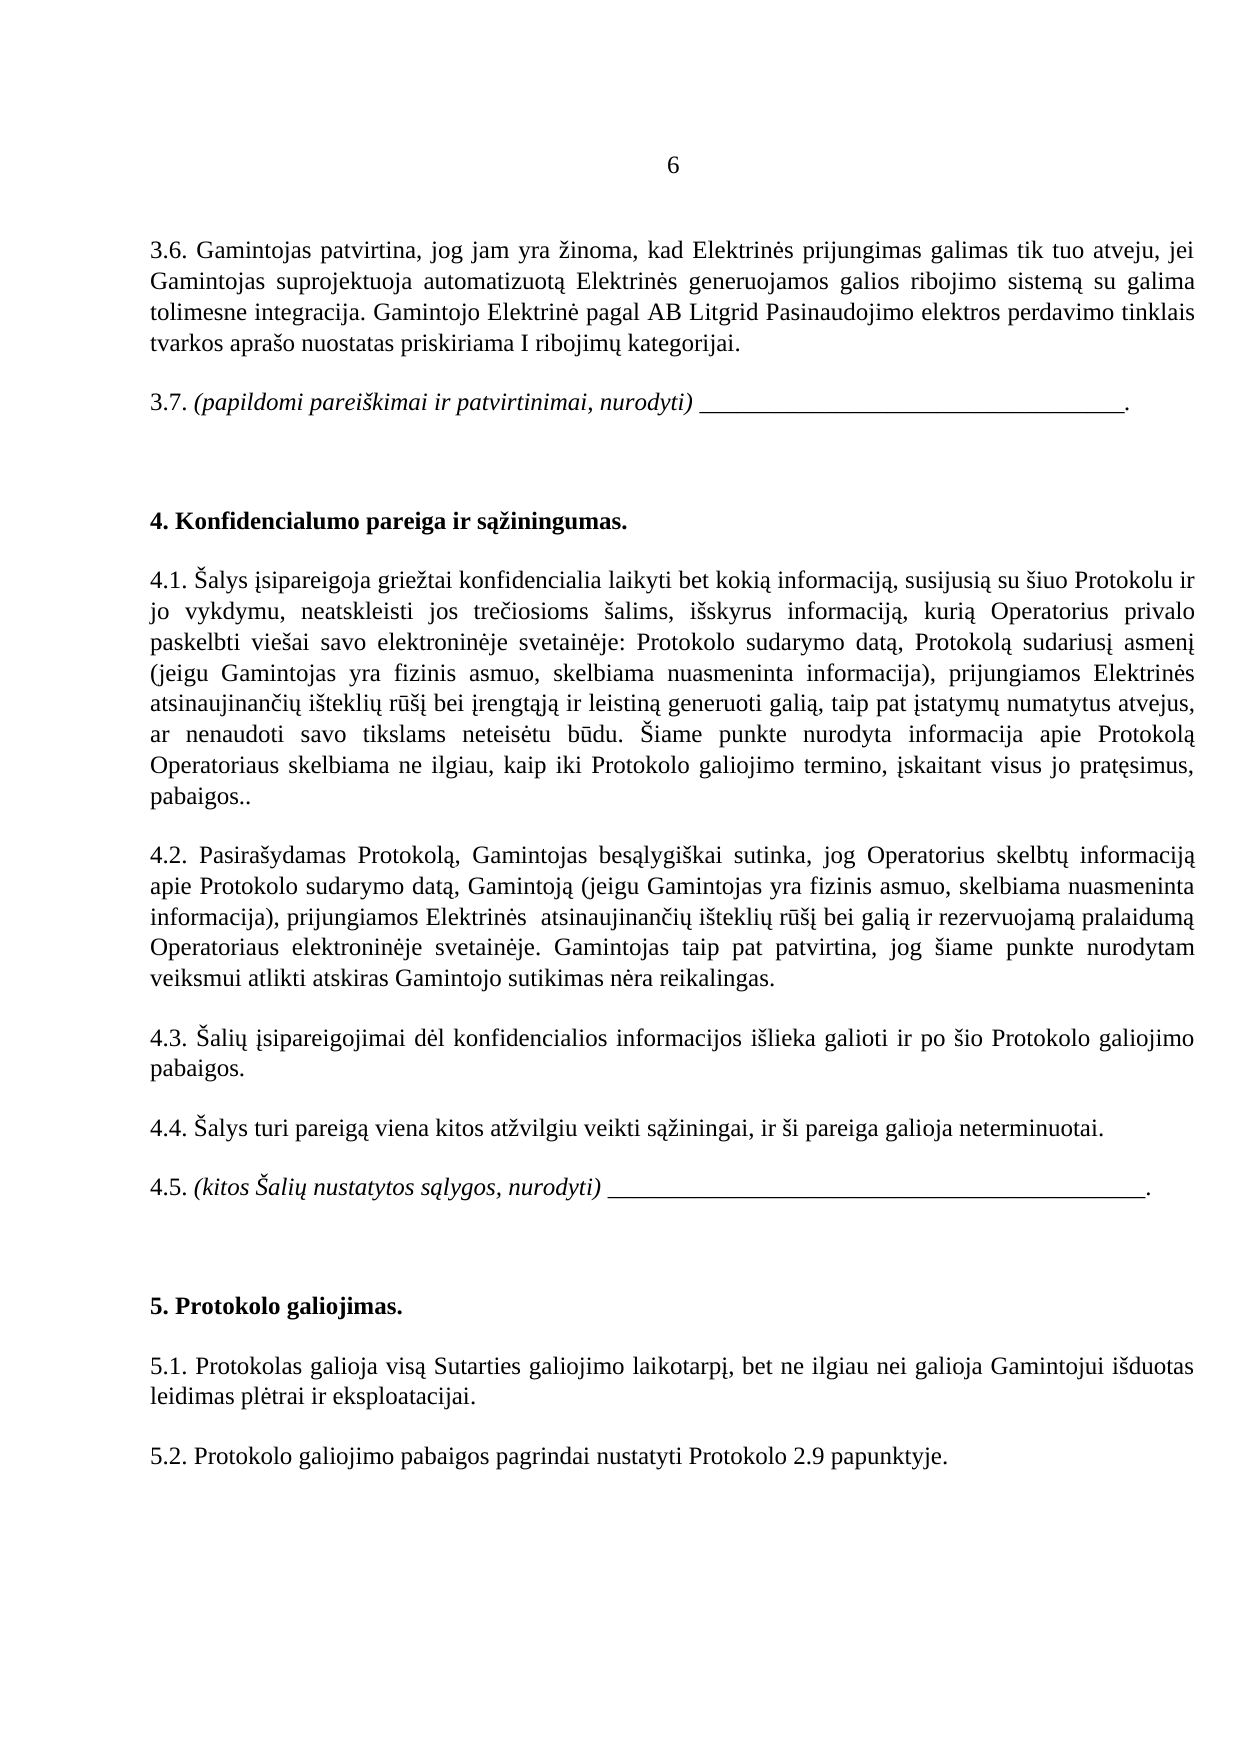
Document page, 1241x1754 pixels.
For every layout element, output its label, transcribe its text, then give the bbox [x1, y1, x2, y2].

text 3.6. Gamintojas patvirtina, jog jam yra žinoma, kad Elektrinės prijungimas galimas tik tuo atveju, jei Gamintojas suprojektuoja automatizuotą Elektrinės generuojamos galios ribojimo sistemą su galima tolimesne integracija. Gamintojo Elektrinė pagal AB Litgrid Pasinaudojimo elektros perdavimo tinklais tvarkos aprašo nuostatas priskiriama I ribojimų kategorijai. [150, 236, 1196, 356]
text 3.7. (papildomi pareiškimai ir patvirtinimai, nurodyti) __________________________________. [150, 387, 1196, 416]
text 5.2. Protokolo galiojimo pabaigos pagrindai nustatyti Protokolo 2.9 papunktyje. [150, 1441, 1196, 1470]
text 4. Konfidencialumo pareiga ir sąžiningumas. [150, 506, 1196, 535]
text 5. Protokolo galiojimas. [150, 1291, 1196, 1320]
text 4.4. Šalys turi pareigą viena kitos atžvilgiu veikti sąžiningai, ir ši pareiga galioja neterminuotai. [150, 1113, 1196, 1142]
text 4.5. (kitos Šalių nustatytos sąlygos, nurodyti) ___________________________________________. [150, 1172, 1196, 1201]
text 4.1. Šalys įsipareigoja griežtai konfidencialia laikyti bet kokią informaciją, susijusią su šiuo Protokolu ir jo vykdymu, neatskleisti jos trečiosioms šalims, išskyrus informaciją, kurią Operatorius privalo paskelbti viešai savo elektroninėje svetainėje: Protokolo sudarymo datą, Protokolą sudariusį asmenį (jeigu Gamintojas yra fizinis asmuo, skelbiama nuasmeninta informacija), prijungiamos Elektrinės atsinaujinančių išteklių rūšį bei įrengtąją ir leistiną generuoti galią, taip pat įstatymų numatytus atvejus, ar nenaudoti savo tikslams neteisėtu būdu. Šiame punkte nurodyta informacija apie Protokolą Operatoriaus skelbiama ne ilgiau, kaip iki Protokolo galiojimo termino, įskaitant visus jo pratęsimus, pabaigos.. [150, 566, 1196, 809]
text 5.1. Protokolas galioja visą Sutarties galiojimo laikotarpį, bet ne ilgiau nei galioja Gamintojui išduotas leidimas plėtrai ir eksploatacijai. [150, 1351, 1196, 1410]
text 4.2. Pasirašydamas Protokolą, Gamintojas besąlygiškai sutinka, jog Operatorius skelbtų informaciją apie Protokolo sudarymo datą, Gamintoją (jeigu Gamintojas yra fizinis asmuo, skelbiama nuasmeninta informacija), prijungiamos Elektrinės atsinaujinančių išteklių rūšį bei galią ir rezervuojamą pralaidumą Operatoriaus elektroninėje svetainėje. Gamintojas taip pat patvirtina, jog šiame punkte nurodytam veiksmui atlikti atskiras Gamintojo sutikimas nėra reikalingas. [150, 840, 1196, 992]
text 4.3. Šalių įsipareigojimai dėl konfidencialios informacijos išlieka galioti ir po šio Protokolo galiojimo pabaigos. [150, 1023, 1196, 1082]
